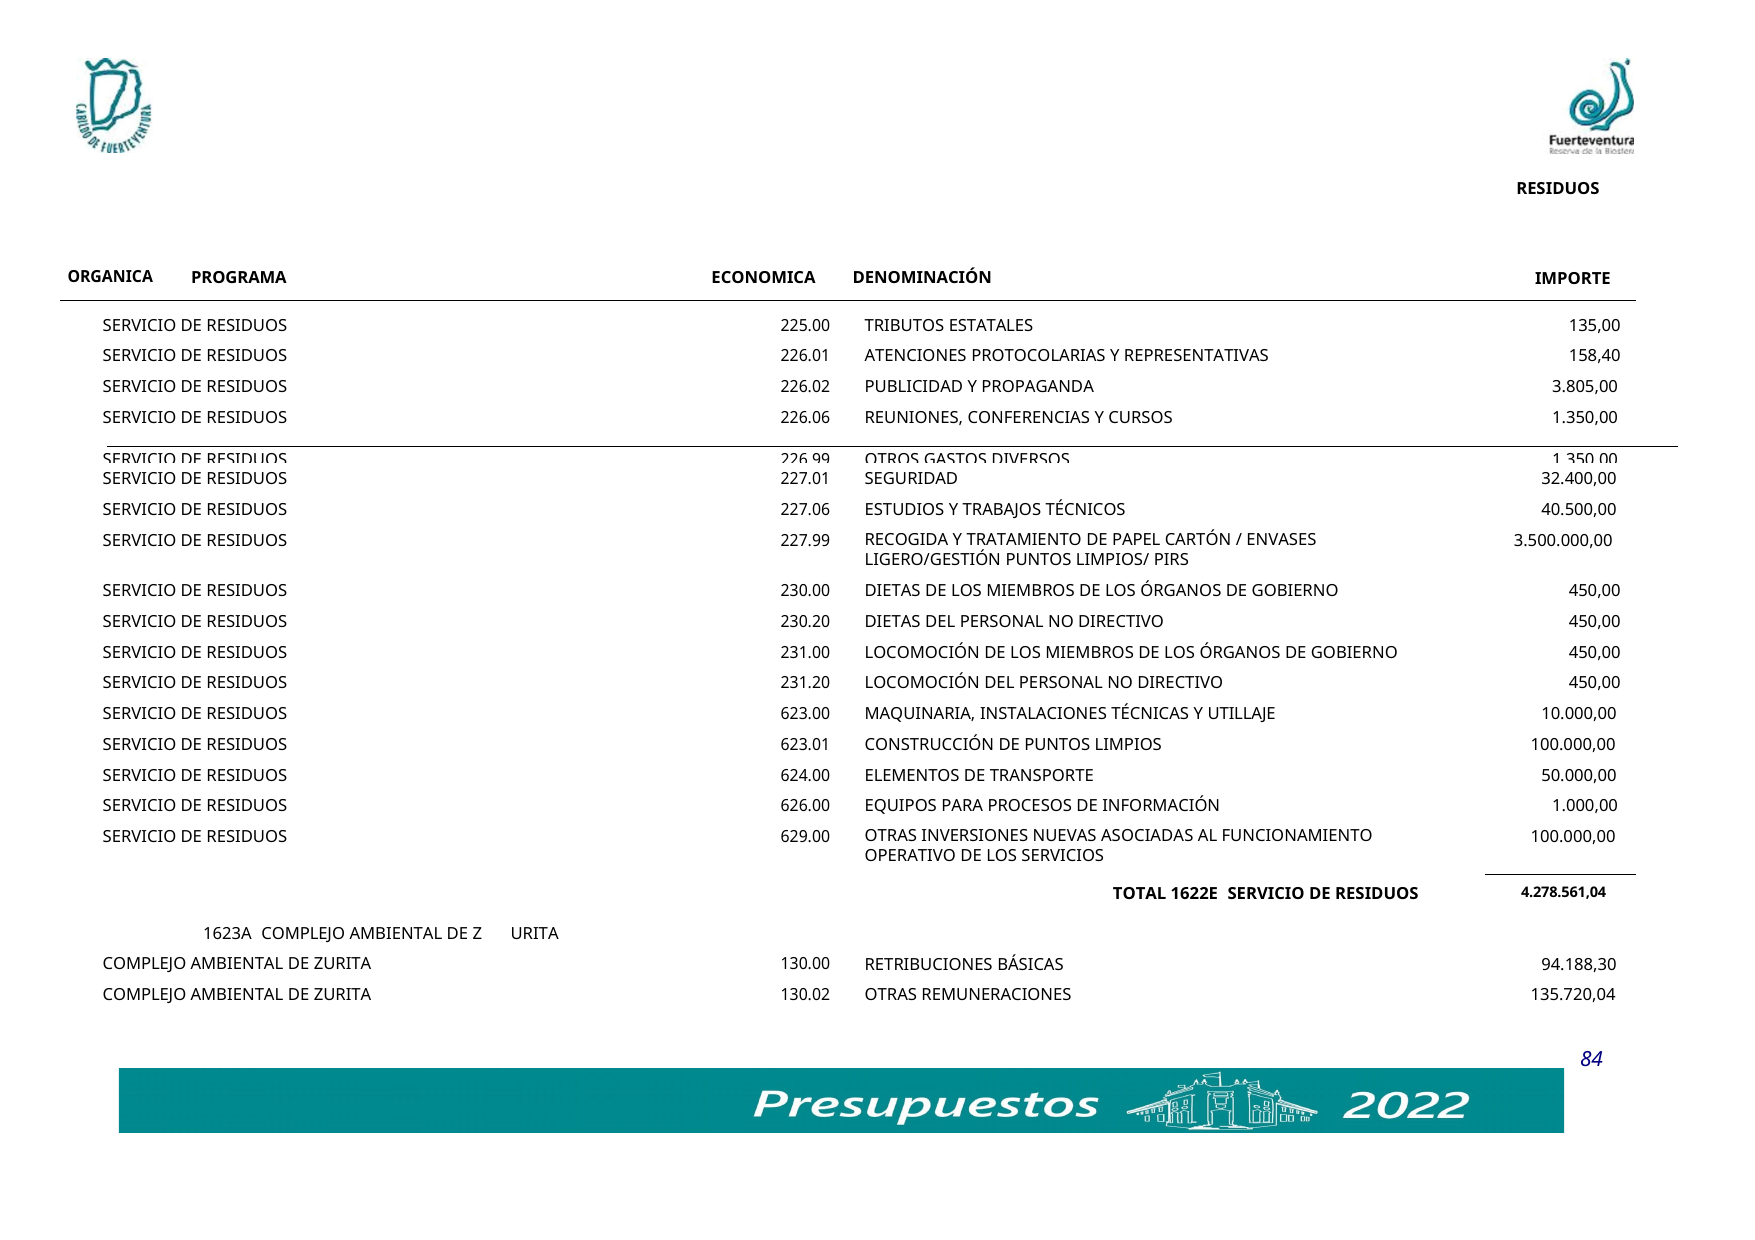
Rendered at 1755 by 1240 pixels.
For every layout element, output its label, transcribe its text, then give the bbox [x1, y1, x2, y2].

table_cell 32.400,00 [1485, 463, 1636, 493]
table_cell DIETAS DE LOS MIEMBROS DE LOS ÓRGANOS DE GOBIERNO [841, 575, 1485, 606]
table_cell 226.06 [513, 401, 841, 432]
table_cell [60, 874, 512, 928]
table_cell TOTAL 1622E SERVICIO DE RESIDUOS [841, 874, 1485, 928]
table_cell OTROS GASTOS DIVERSOS [841, 447, 1485, 463]
table_cell 450,00 [1485, 667, 1636, 698]
table_cell SERVICIO DE RESIDUOS [60, 667, 512, 698]
table_cell 227.01 [513, 463, 841, 493]
table_cell 626.00 [513, 790, 841, 821]
table_cell MAQUINARIA, INSTALACIONES TÉCNICAS Y UTILLAJE [841, 698, 1485, 728]
table_cell SERVICIO DE RESIDUOS [60, 606, 512, 636]
table_cell EQUIPOS PARA PROCESOS DE INFORMACIÓN [841, 790, 1485, 821]
table_cell 100.000,00 [1485, 821, 1636, 874]
table_cell 450,00 [1485, 575, 1636, 606]
table_cell 1.350,00 [1485, 401, 1636, 432]
table_cell 1.000,00 [1485, 790, 1636, 821]
table_cell SERVICIO DE RESIDUOS [60, 432, 512, 463]
table_cell 623.00 [513, 698, 841, 728]
table_cell SERVICIO DE RESIDUOS [60, 790, 512, 821]
table_cell OTRAS INVERSIONES NUEVAS ASOCIADAS AL FUNCIONAMIENTO OPERATIVO DE LOS SERVICIOS [841, 821, 1485, 874]
table_cell URITA 130.00 [513, 928, 841, 979]
table_cell 100.000,00 [1485, 729, 1636, 759]
table_cell [513, 874, 841, 928]
table_header IMPORTE [1485, 258, 1636, 300]
table_cell 231.00 [513, 636, 841, 667]
table_cell 226.01 [513, 340, 841, 371]
table_cell SERVICIO DE RESIDUOS [60, 821, 512, 874]
table_cell 450,00 [1485, 606, 1636, 636]
table_cell 226.02 [513, 371, 841, 401]
table_cell SERVICIO DE RESIDUOS [60, 494, 512, 524]
table_header ECONOMICA [513, 258, 841, 300]
table_cell SERVICIO DE RESIDUOS [60, 301, 512, 340]
table_cell RECOGIDA Y TRATAMIENTO DE PAPEL CARTÓN / ENVASES LIGERO/GESTIÓN PUNTOS LIMPIOS/ PIRS [841, 524, 1485, 575]
table_cell 226.99 [513, 447, 841, 463]
table_cell PUBLICIDAD Y PROPAGANDA [841, 371, 1485, 401]
table_header ORGANICA PROGRAMA [60, 258, 512, 300]
table_cell SERVICIO DE RESIDUOS [60, 729, 512, 759]
table_cell 450,00 [1485, 636, 1636, 667]
table_cell [1485, 432, 1636, 446]
table_cell [841, 432, 1485, 446]
table_cell 1.350,00 [1485, 447, 1636, 463]
table_cell 50.000,00 [1485, 759, 1636, 790]
table_cell 629.00 [513, 821, 841, 874]
table_cell [513, 432, 841, 446]
table_cell SERVICIO DE RESIDUOS [60, 371, 512, 401]
table_cell 227.06 [513, 494, 841, 524]
table_cell SERVICIO DE RESIDUOS [60, 340, 512, 371]
table_cell SERVICIO DE RESIDUOS [60, 575, 512, 606]
table_cell 227.99 [513, 524, 841, 575]
table_cell 4.278.561,04 [1485, 875, 1636, 928]
table_cell 3.805,00 [1485, 371, 1636, 401]
table_cell SERVICIO DE RESIDUOS [60, 401, 512, 432]
table_cell ATENCIONES PROTOCOLARIAS Y REPRESENTATIVAS [841, 340, 1485, 371]
table_cell SERVICIO DE RESIDUOS [60, 636, 512, 667]
table_cell SEGURIDAD [841, 463, 1485, 493]
table_cell ESTUDIOS Y TRABAJOS TÉCNICOS [841, 494, 1485, 524]
table_cell 231.20 [513, 667, 841, 698]
table_cell SERVICIO DE RESIDUOS [60, 524, 512, 575]
table_header DENOMINACIÓN [841, 258, 1485, 300]
table_cell COMPLEJO AMBIENTAL DE ZURITA [60, 979, 512, 1009]
table_cell 10.000,00 [1485, 698, 1636, 728]
table_cell 158,40 [1485, 340, 1636, 371]
table_cell 40.500,00 [1485, 494, 1636, 524]
table_cell 135.720,04 [1485, 979, 1636, 1009]
table_cell 230.00 [513, 575, 841, 606]
table_cell SERVICIO DE RESIDUOS [60, 463, 512, 493]
table_cell ELEMENTOS DE TRANSPORTE [841, 759, 1485, 790]
table_cell 3.500.000,00 [1485, 524, 1636, 575]
table_cell 230.20 [513, 606, 841, 636]
table_cell SERVICIO DE RESIDUOS [60, 698, 512, 728]
table_cell LOCOMOCIÓN DE LOS MIEMBROS DE LOS ÓRGANOS DE GOBIERNO [841, 636, 1485, 667]
table_cell OTRAS REMUNERACIONES [841, 979, 1485, 1009]
table_cell 623.01 [513, 729, 841, 759]
table_cell 135,00 [1485, 301, 1636, 340]
table_cell LOCOMOCIÓN DEL PERSONAL NO DIRECTIVO [841, 667, 1485, 698]
table_cell SERVICIO DE RESIDUOS [60, 759, 512, 790]
table_cell 94.188,30 [1485, 928, 1636, 979]
table_cell 624.00 [513, 759, 841, 790]
table_cell 1623A COMPLEJO AMBIENTAL DE Z COMPLEJO AMBIENTAL DE ZURITA [60, 928, 512, 979]
table_cell DIETAS DEL PERSONAL NO DIRECTIVO [841, 606, 1485, 636]
table_cell TRIBUTOS ESTATALES [841, 301, 1485, 340]
table_cell REUNIONES, CONFERENCIAS Y CURSOS [841, 401, 1485, 432]
table_cell CONSTRUCCIÓN DE PUNTOS LIMPIOS [841, 729, 1485, 759]
table_cell 225.00 [513, 301, 841, 340]
table_cell 130.02 [513, 979, 841, 1009]
table_cell RETRIBUCIONES BÁSICAS [841, 928, 1485, 979]
